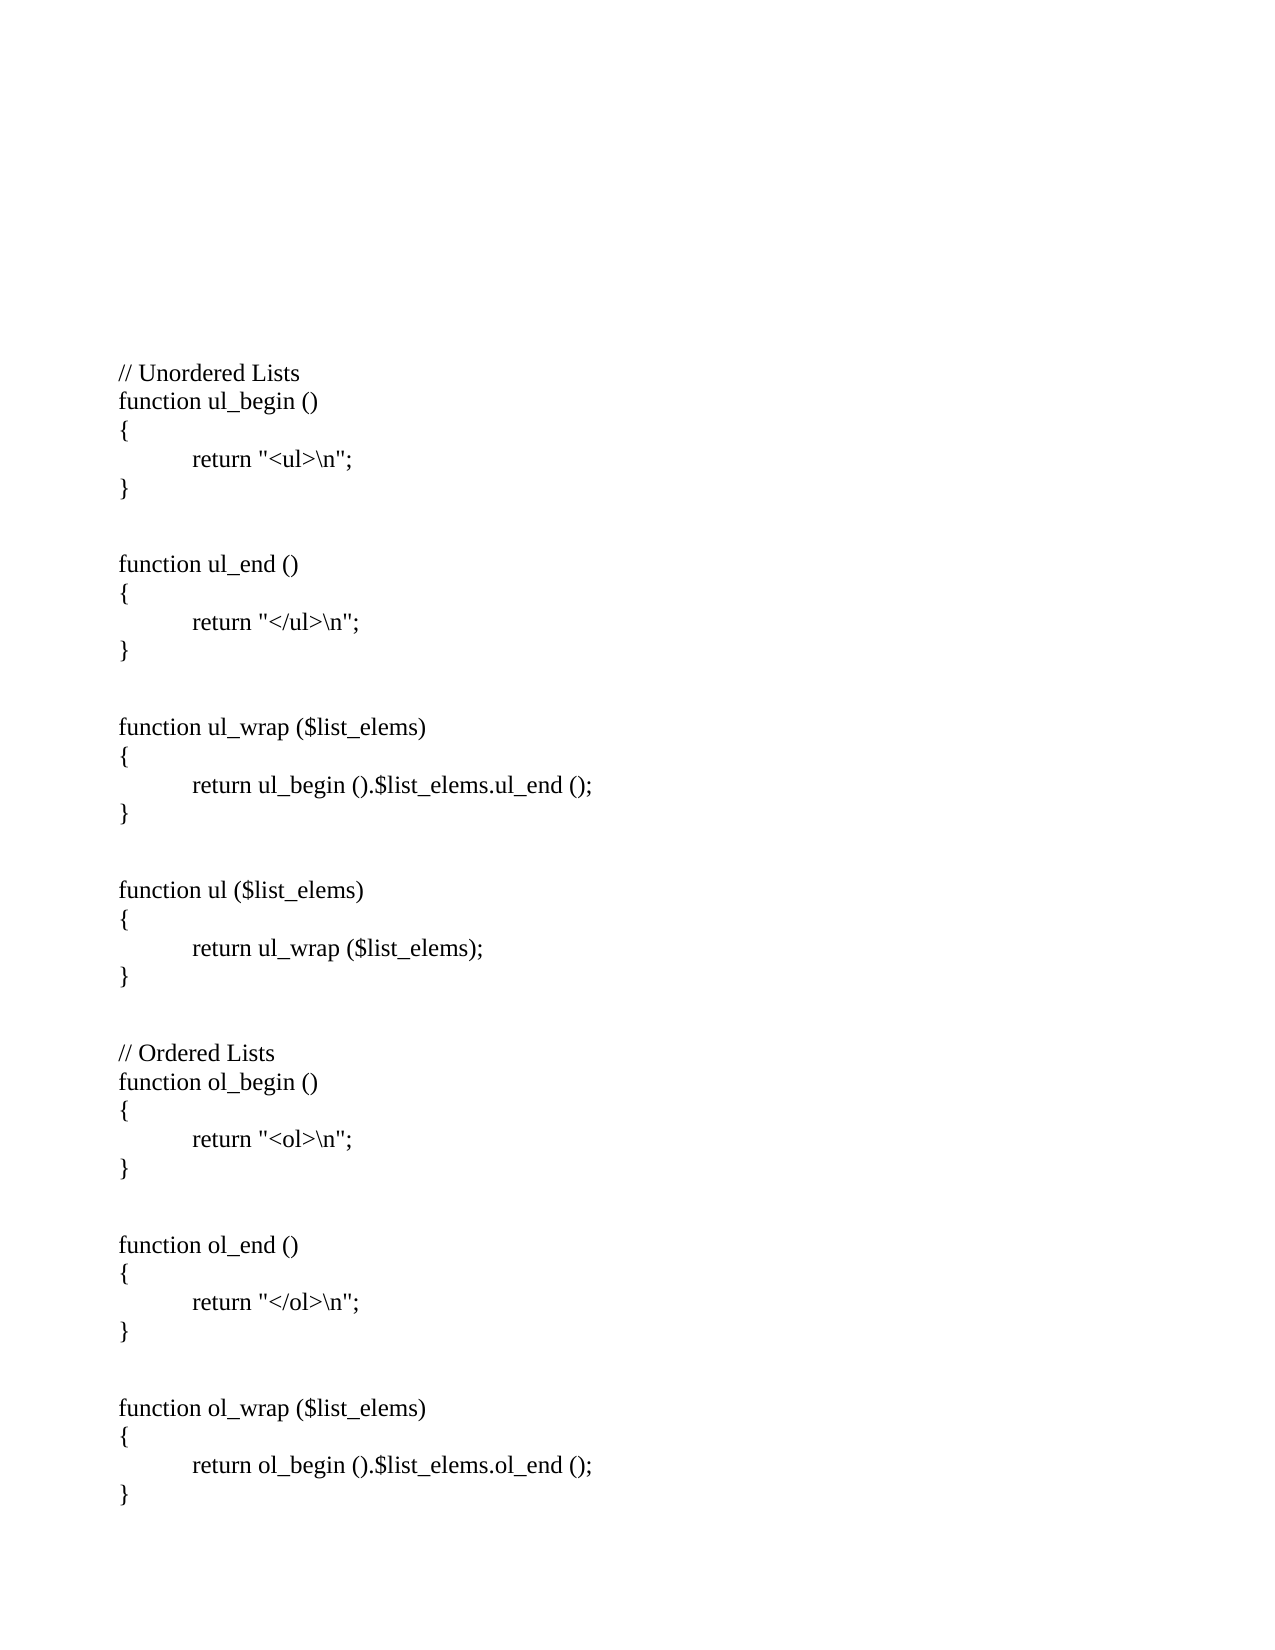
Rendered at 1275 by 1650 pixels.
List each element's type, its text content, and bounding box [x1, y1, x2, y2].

text } [118, 1479, 1157, 1508]
text } [118, 798, 1157, 827]
text { [118, 741, 1157, 770]
text } [118, 961, 1157, 990]
text } [118, 1316, 1157, 1345]
text return "<ul>\n"; [118, 444, 1157, 473]
text { [118, 904, 1157, 933]
text function ul_end () [118, 549, 1157, 578]
text { [118, 1096, 1157, 1124]
text // Ordered Lists [118, 1038, 1157, 1067]
text { [118, 415, 1157, 444]
text return ol_begin ().$list_elems.ol_end (); [118, 1450, 1157, 1479]
text function ol_begin () [118, 1067, 1157, 1096]
text { [118, 1421, 1157, 1450]
text function ul ($list_elems) [118, 875, 1157, 904]
text return ul_wrap ($list_elems); [118, 933, 1157, 961]
text return "</ol>\n"; [118, 1287, 1157, 1316]
text { [118, 1258, 1157, 1287]
text return ul_begin ().$list_elems.ul_end (); [118, 770, 1157, 798]
text // Unordered Lists [118, 358, 1157, 386]
text { [118, 578, 1157, 607]
text function ul_wrap ($list_elems) [118, 712, 1157, 741]
text } [118, 636, 1157, 664]
text return "<ol>\n"; [118, 1124, 1157, 1153]
text function ol_end () [118, 1230, 1157, 1258]
text } [118, 1153, 1157, 1182]
text } [118, 473, 1157, 501]
text function ol_wrap ($list_elems) [118, 1393, 1157, 1421]
text function ul_begin () [118, 386, 1157, 415]
text return "</ul>\n"; [118, 607, 1157, 636]
